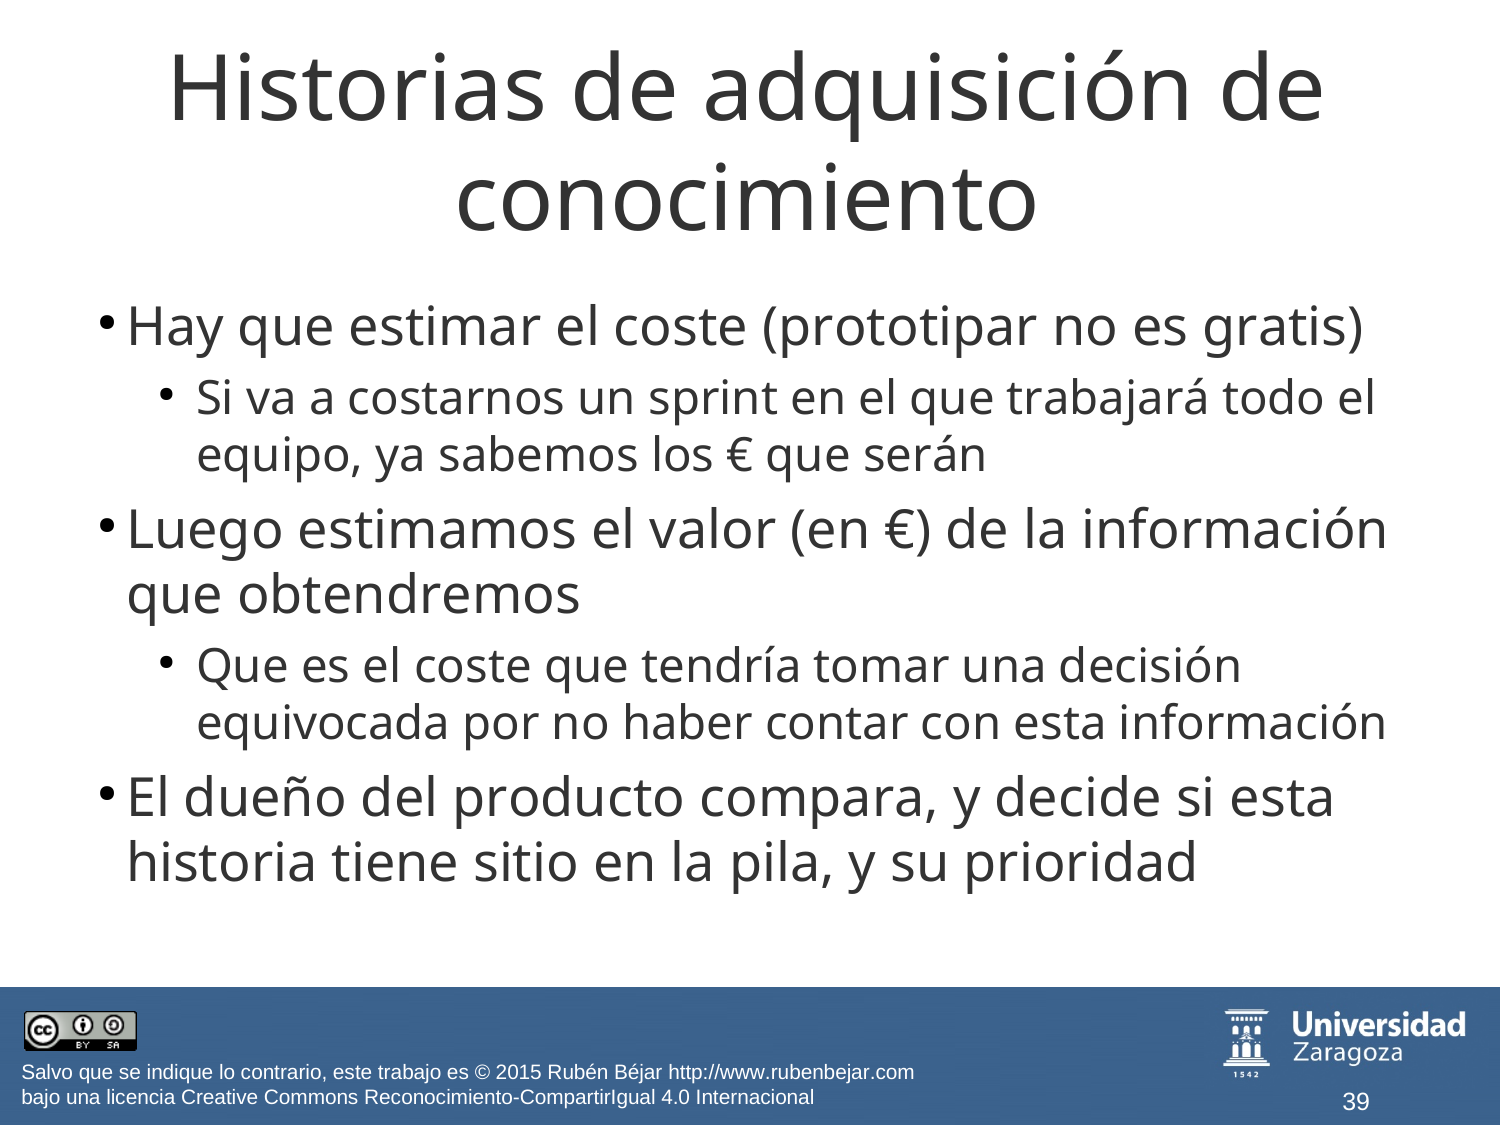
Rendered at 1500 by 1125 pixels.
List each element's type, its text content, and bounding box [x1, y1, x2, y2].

picture [0, 987, 1500, 1125]
title Historias de adquisición de conocimiento [74, 21, 1420, 257]
list Hay que estimar el coste (prototipar no es gratis) Si va a costarnos un sprint en el que trabajará todo el equipo, ya sabemos los € que serán Luego estimamos el valor (en €) de la información que obtendremos Que es el coste que tendría tomar una decisión equivocada por no haber contar con esta información El dueño del producto compara, y decide si esta historia tiene sitio en la pila, y su prioridad [82, 283, 1418, 957]
